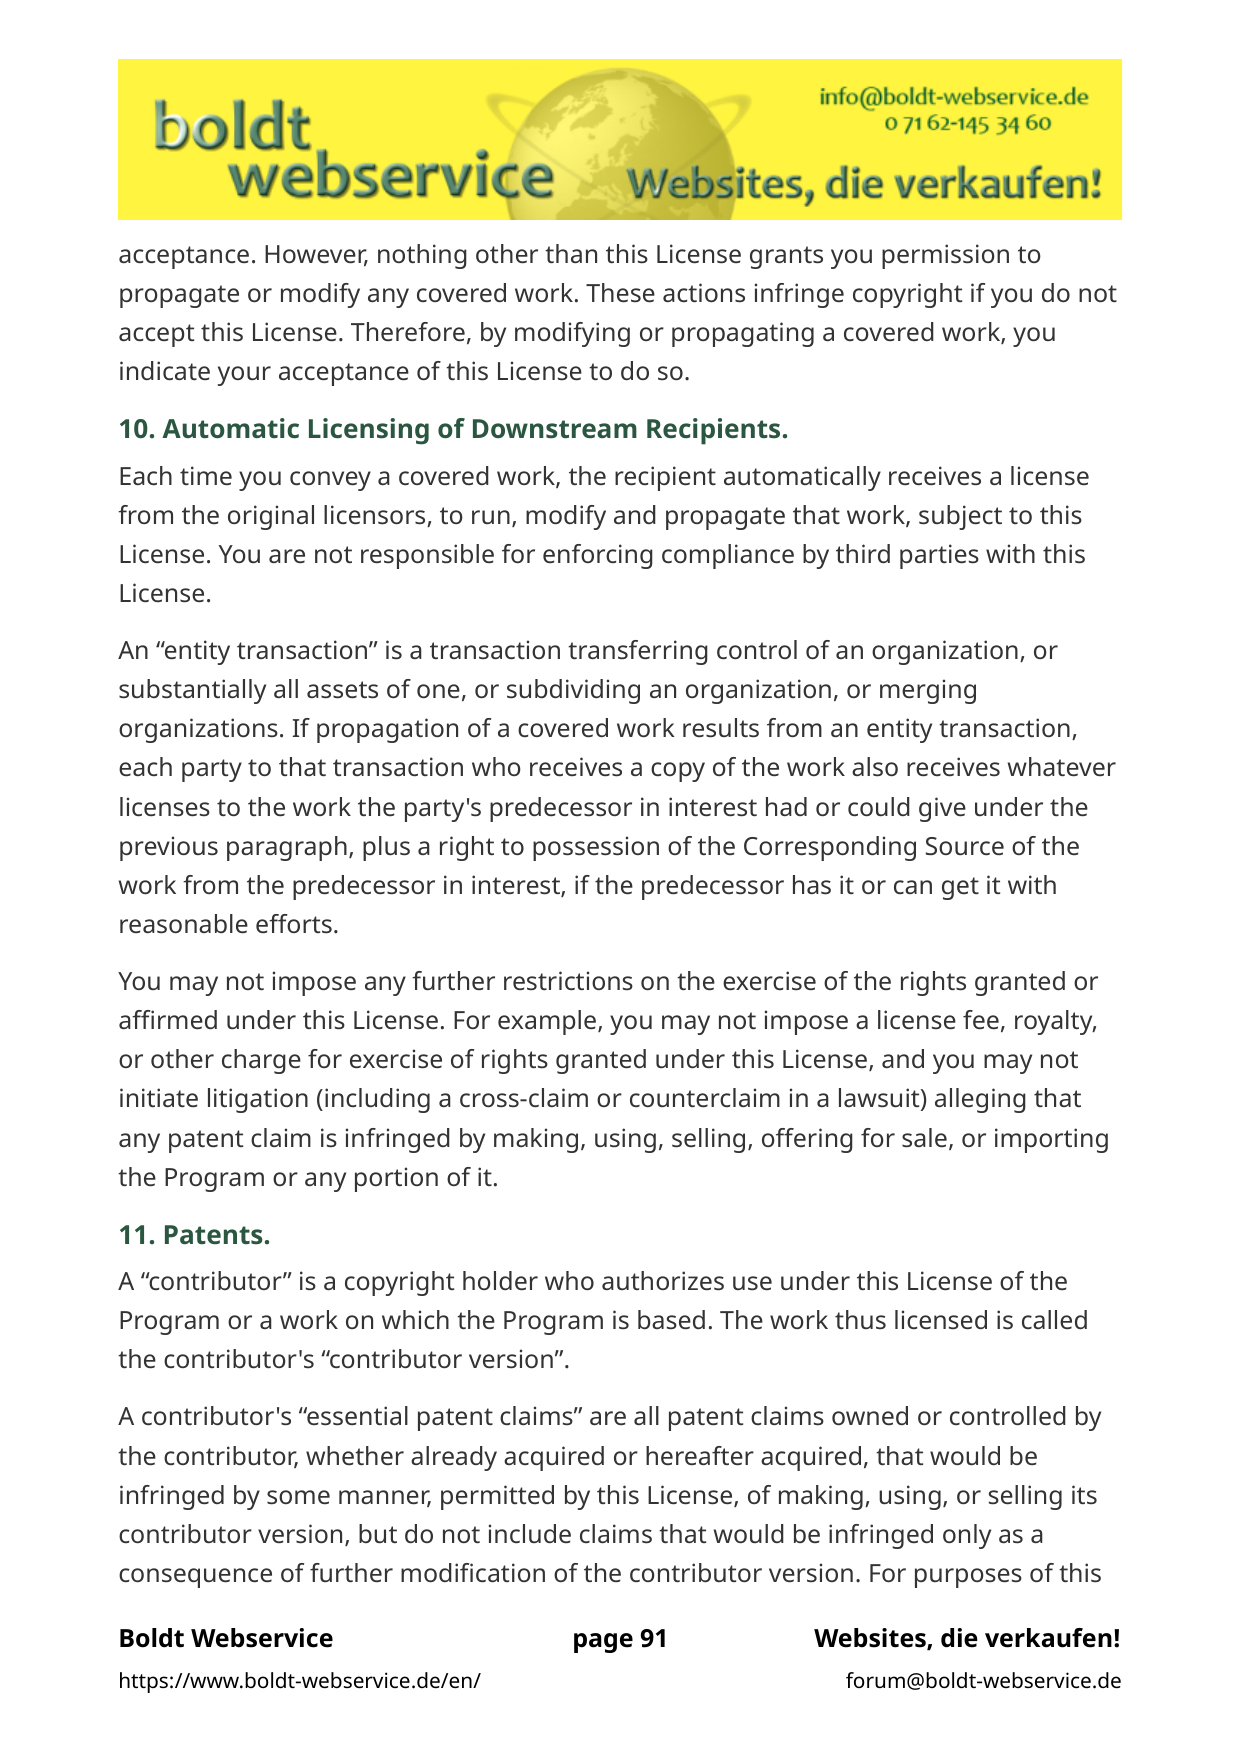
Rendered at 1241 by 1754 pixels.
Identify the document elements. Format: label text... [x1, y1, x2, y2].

text acceptance. However, nothing other than this License grants you permission to propagate or modify any covered work. These actions infringe copyright if you do not accept this License. Therefore, by modifying or propagating a covered work, you indicate your acceptance of this License to do so. [118, 236, 1122, 388]
subtitle 10. Automatic Licensing of Downstream Recipients. [118, 411, 1122, 446]
text An “entity transaction” is a transaction transferring control of an organization, or substantially all assets of one, or subdividing an organization, or merging organizations. If propagation of a covered work results from an entity transaction, each party to that transaction who receives a copy of the work also receives whatever licenses to the work the party's predecessor in interest had or could give under the previous paragraph, plus a right to possession of the Corresponding Source of the work from the predecessor in interest, if the predecessor has it or can get it with reasonable efforts. [118, 632, 1122, 941]
subtitle 11. Patents. [118, 1216, 1122, 1252]
text Each time you convey a covered work, the recipient automatically receives a license from the original licensors, to run, modify and propagate that work, subject to this License. You are not responsible for enforcing compliance by third parties with this License. [118, 458, 1122, 610]
picture [118, 59, 1123, 220]
text A “contributor” is a copyright holder who authorizes use under this License of the Program or a work on which the Program is based. The work thus licensed is called the contributor's “contributor version”. [118, 1264, 1122, 1376]
text A contributor's “essential patent claims” are all patent claims owned or controlled by the contributor, whether already acquired or hereafter acquired, that would be infringed by some manner, permitted by this License, of making, using, or selling its contributor version, but do not include claims that would be infringed only as a consequence of further modification of the contributor version. For purposes of this [118, 1399, 1122, 1590]
text You may not impose any further restrictions on the exercise of the rights granted or affirmed under this License. For example, you may not impose a license fee, royalty, or other charge for exercise of rights granted under this License, and you may not initiate litigation (including a cross-claim or counterclaim in a lawsuit) alleging that any patent claim is infringed by making, using, selling, offering for sale, or importing the Program or any portion of it. [118, 963, 1122, 1193]
